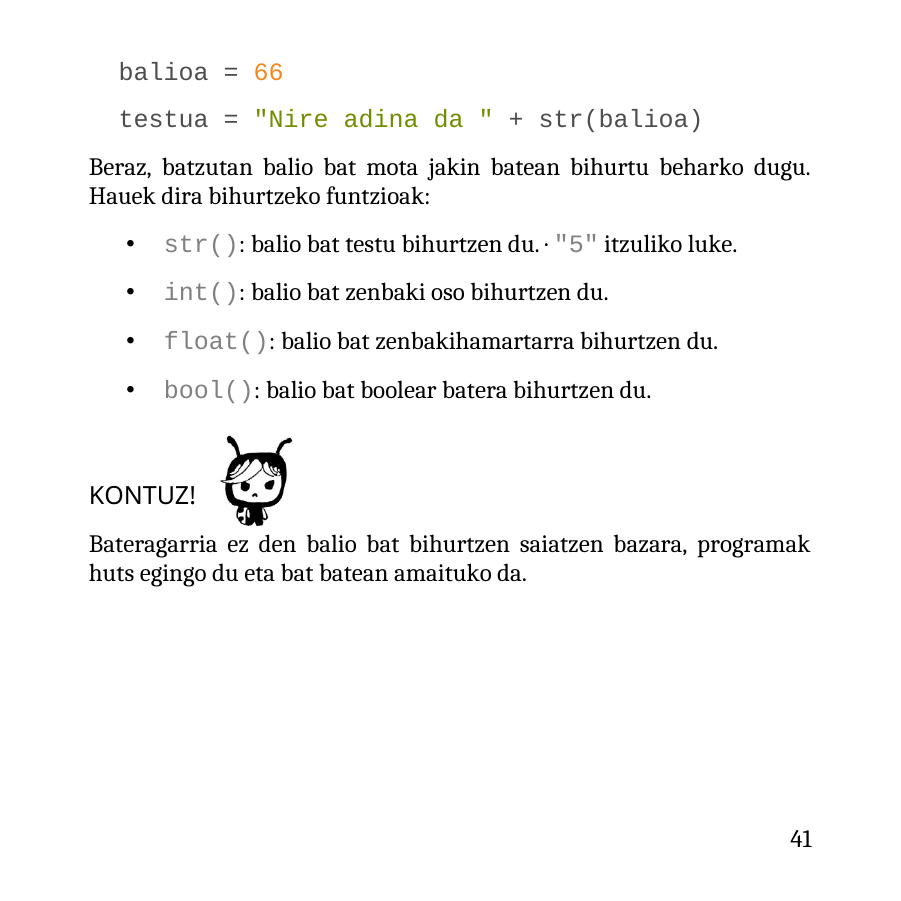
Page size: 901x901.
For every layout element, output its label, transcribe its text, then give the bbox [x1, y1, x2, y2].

list int(): balio bat zenbaki oso bihurtzen du. [126, 278, 811, 308]
picture [217, 428, 302, 530]
text Bateragarria ez den balio bat bihurtzen saiatzen bazara, programak huts egingo du eta bat batean amaituko da. [89, 530, 811, 588]
text [302, 477, 811, 511]
text testua = "Nire adina da " + str(balioa) [118, 106, 811, 134]
text Beraz, batzutan balio bat mota jakin batean bihurtu beharko dugu. Hauek dira bihurtzeko funtzioak: [89, 153, 811, 211]
text KONTUZ! [89, 477, 217, 511]
text balioa = 66 [118, 59, 811, 87]
list float(): balio bat zenbakihamartarra bihurtzen du. [126, 327, 811, 357]
list str(): balio bat testu bihurtzen du. · "5" itzuliko luke. [126, 229, 811, 259]
list bool(): balio bat boolear batera bihurtzen du. [126, 376, 811, 406]
